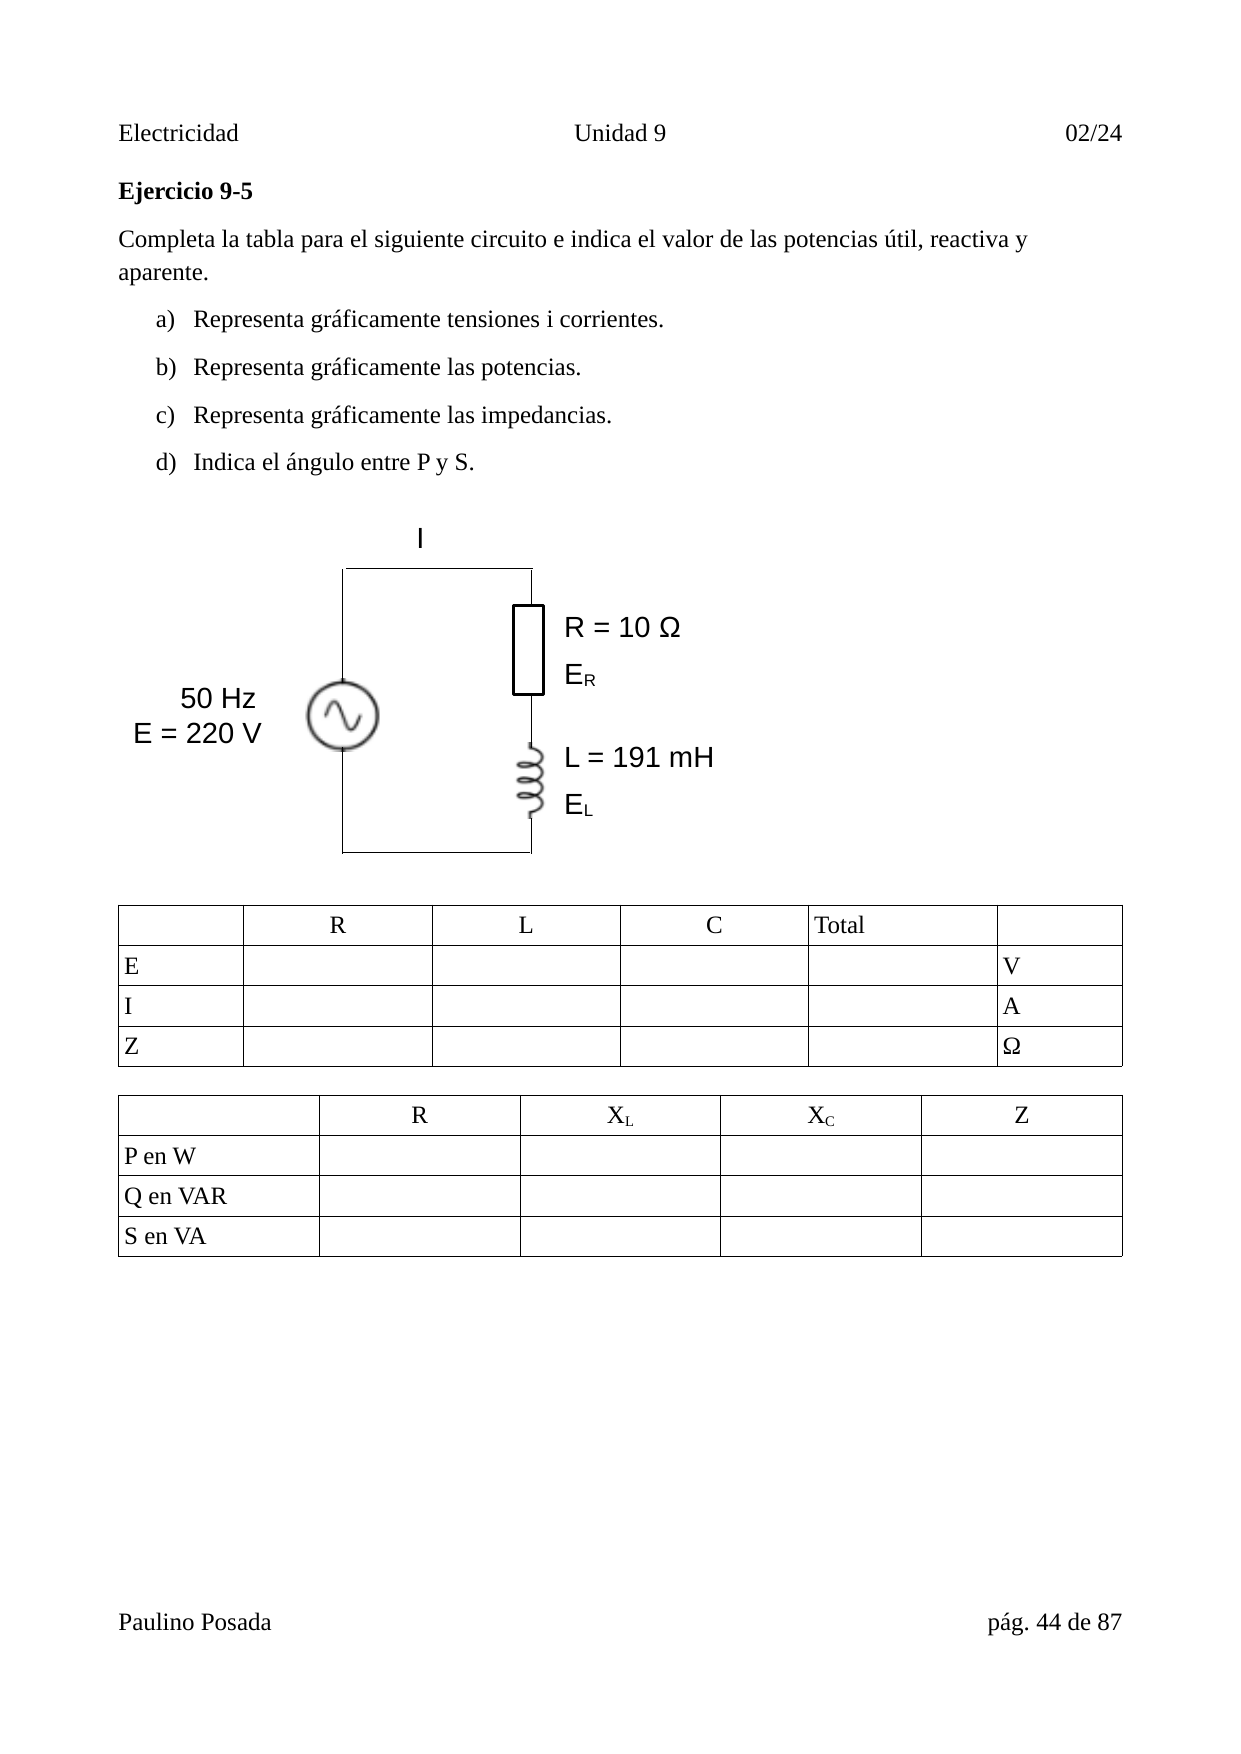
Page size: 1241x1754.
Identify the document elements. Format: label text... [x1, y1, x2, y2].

table_header R [244, 906, 432, 945]
table_cell [521, 1176, 720, 1216]
table_cell [621, 986, 808, 1026]
list Representa gráficamente las potencias. [156, 352, 1122, 381]
table_cell [922, 1136, 1122, 1175]
table_cell [433, 986, 620, 1026]
table_cell [809, 946, 997, 985]
table_cell [320, 1136, 520, 1175]
table_header L [433, 906, 620, 945]
table_header [119, 906, 243, 945]
table_cell Q en VAR [119, 1176, 319, 1216]
table_header R [320, 1096, 520, 1135]
table_header [998, 906, 1122, 945]
text Ejercicio 9-5 [118, 176, 1122, 205]
table_header Total [809, 906, 997, 945]
table_cell [433, 1027, 620, 1066]
table_cell Z [119, 1027, 243, 1066]
table_cell [922, 1217, 1122, 1256]
picture [509, 742, 547, 819]
table_cell [809, 986, 997, 1026]
table_header C [621, 906, 808, 945]
text Completa la tabla para el siguiente circuito e indica el valor de las potencias útil, reactiva y aparente. [118, 224, 1122, 286]
table_cell A [998, 986, 1122, 1026]
picture [304, 678, 382, 752]
table_cell P en W [119, 1136, 319, 1175]
list Indica el ángulo entre P y S. [156, 447, 1122, 476]
table_cell [922, 1176, 1122, 1216]
list Representa gráficamente las impedancias. [156, 400, 1122, 428]
table_cell [320, 1176, 520, 1216]
table_cell [809, 1027, 997, 1066]
table_cell [244, 1027, 432, 1066]
table_cell [521, 1217, 720, 1256]
table_cell I [119, 986, 243, 1026]
table_header Z [922, 1096, 1122, 1135]
list Representa gráficamente tensiones i corrientes. [156, 304, 1122, 333]
table_cell [433, 946, 620, 985]
table_cell Ω [998, 1027, 1122, 1066]
table_cell E [119, 946, 243, 985]
table_cell [621, 946, 808, 985]
table_cell [521, 1136, 720, 1175]
table_cell V [998, 946, 1122, 985]
table_cell [621, 1027, 808, 1066]
table_cell [721, 1217, 921, 1256]
table_cell [244, 986, 432, 1026]
table_header XL [521, 1096, 720, 1135]
table_header XC [721, 1096, 921, 1135]
table_cell [721, 1136, 921, 1175]
table_cell [244, 946, 432, 985]
table_cell [721, 1176, 921, 1216]
table_cell S en VA [119, 1217, 319, 1256]
table_header [119, 1096, 319, 1135]
table_cell [320, 1217, 520, 1256]
